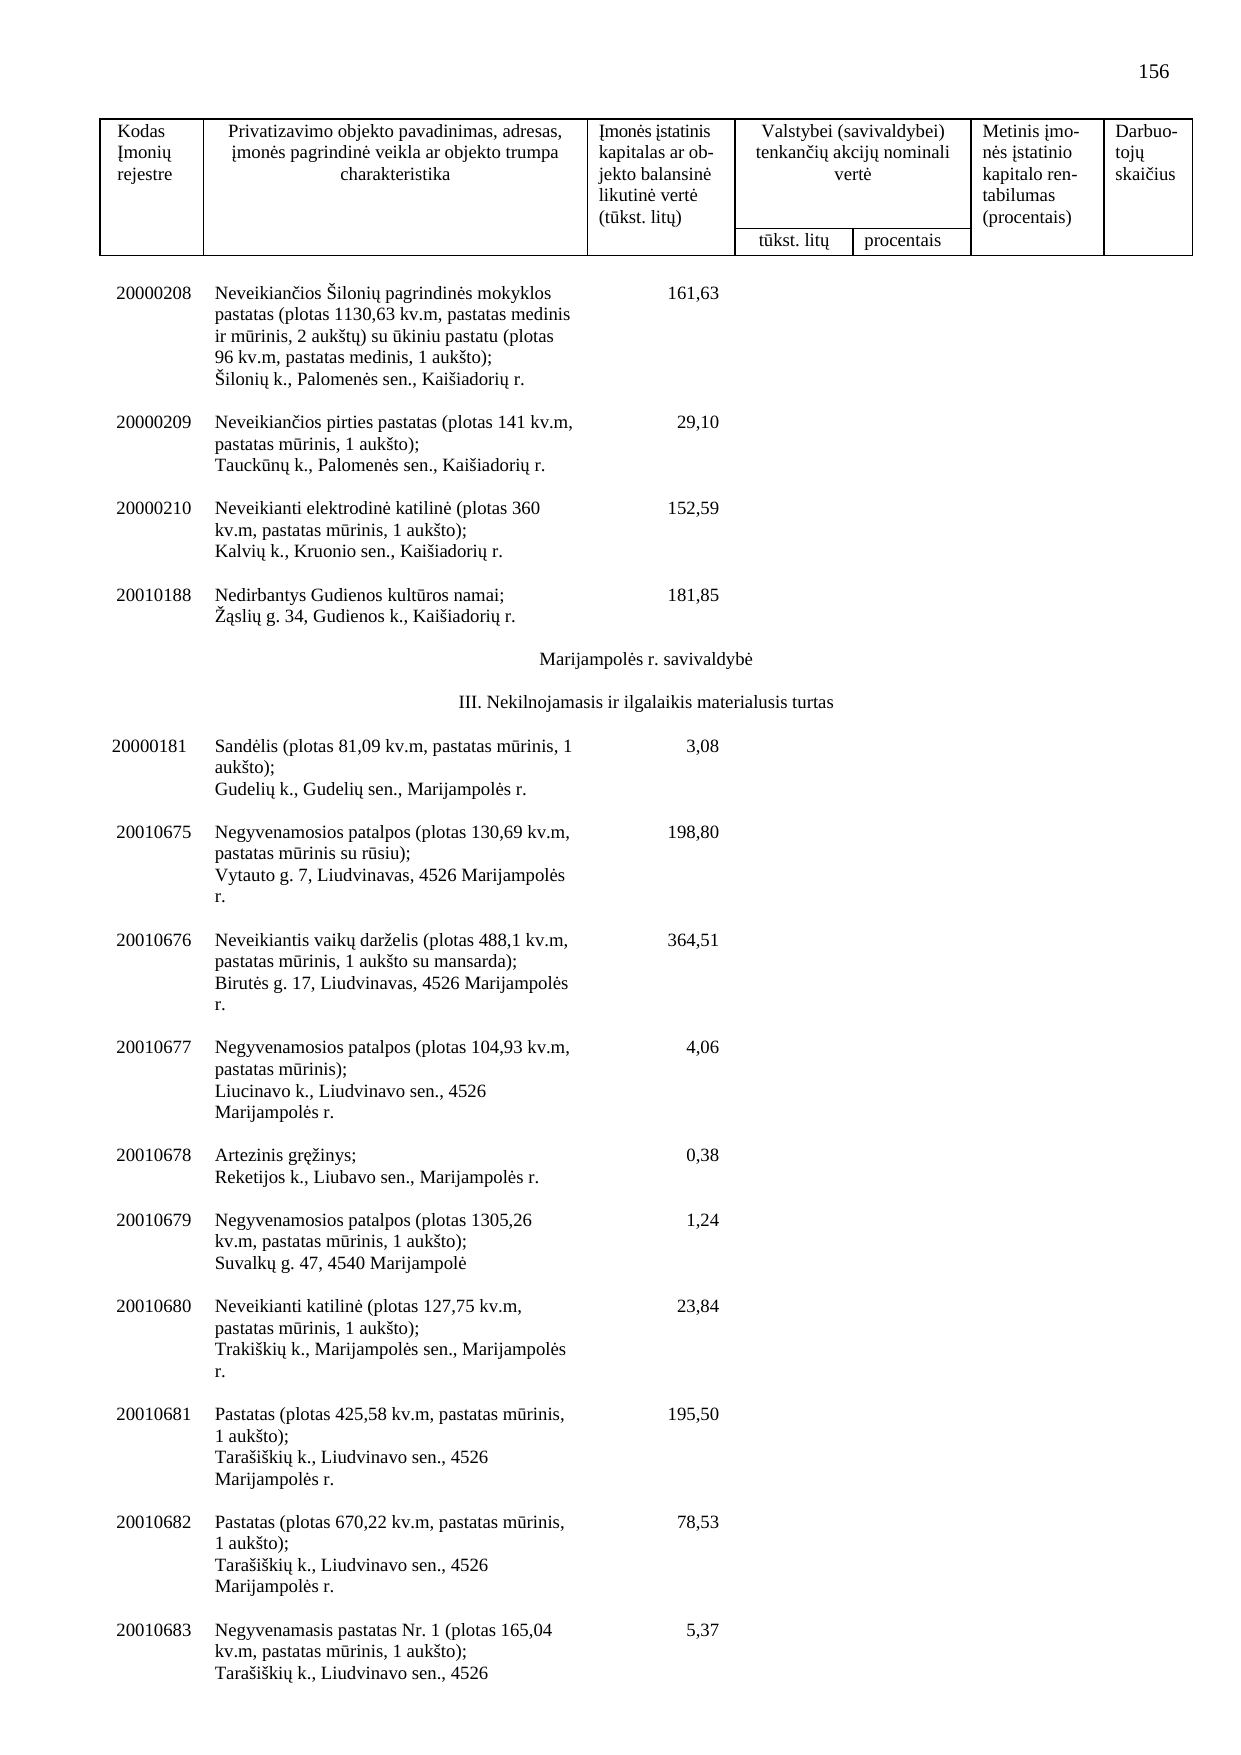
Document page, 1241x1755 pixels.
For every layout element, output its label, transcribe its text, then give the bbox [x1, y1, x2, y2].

table_cell [971, 1295, 1104, 1403]
table_cell [972, 228, 1103, 254]
table_cell [971, 282, 1104, 411]
table_cell procentais [854, 229, 970, 254]
table_cell 20010188 [100, 584, 203, 648]
table_cell 20000208 [100, 282, 203, 411]
table_cell [971, 821, 1104, 928]
table_header Privatizavimo objekto pavadinimas, adresas, įmonės pagrindinė veikla ar objekto trumpa charakteristika [204, 120, 587, 227]
table_cell III. Nekilnojamasis ir ilgalaikis materialusis turtas [100, 691, 1192, 734]
table_cell [971, 1209, 1104, 1295]
table_cell tūkst. litų [736, 229, 852, 254]
table_cell Marijampolės r. savivaldybė [100, 648, 1192, 691]
table_cell 29,10 [587, 411, 735, 497]
table_cell [735, 1619, 853, 1683]
table_cell [100, 256, 203, 282]
table_cell [971, 256, 1104, 282]
table_cell 198,80 [587, 821, 735, 928]
table_cell [204, 228, 587, 254]
table_cell [853, 929, 971, 1036]
table_cell [735, 256, 853, 282]
table_cell Negyvenamosios patalpos (plotas 1305,26 kv.m, pastatas mūrinis, 1 aukšto); Suvalkų g. 47, 4540 Marijampolė [203, 1209, 587, 1295]
table_cell [1104, 821, 1192, 928]
table_cell 20010678 [100, 1144, 203, 1209]
table_cell 5,37 [587, 1619, 735, 1683]
table_cell [1104, 735, 1192, 821]
table_cell Nedirbantys Gudienos kultūros namai; Žąslių g. 34, Gudienos k., Kaišiadorių r. [203, 584, 587, 648]
table_cell [853, 282, 971, 411]
table_cell Negyvenamosios patalpos (plotas 130,69 kv.m, pastatas mūrinis su rūsiu); Vytauto g. 7, Liudvinavas, 4526 Marijampolės r. [203, 821, 587, 928]
table_cell [1105, 228, 1192, 254]
table_cell [735, 411, 853, 497]
table_cell [853, 497, 971, 583]
table_cell [1104, 1036, 1192, 1144]
table_cell Neveikiančios pirties pastatas (plotas 141 kv.m, pastatas mūrinis, 1 aukšto); Tauckūnų k., Palomenės sen., Kaišiadorių r. [203, 411, 587, 497]
table_cell [853, 821, 971, 928]
table_cell 20000210 [100, 497, 203, 583]
table_cell 20010681 [100, 1403, 203, 1511]
table_cell 152,59 [587, 497, 735, 583]
table_cell [853, 1619, 971, 1683]
table_cell [735, 1295, 853, 1403]
table_cell 0,38 [587, 1144, 735, 1209]
table_cell [1104, 497, 1192, 583]
table_cell [853, 1209, 971, 1295]
table_cell [587, 256, 735, 282]
table_cell 20010677 [100, 1036, 203, 1144]
table_cell 20010680 [100, 1295, 203, 1403]
table_cell Pastatas (plotas 425,58 kv.m, pastatas mūrinis, 1 aukšto); Tarašiškių k., Liudvinavo sen., 4526 Marijampolės r. [203, 1403, 587, 1511]
table_cell Pastatas (plotas 670,22 kv.m, pastatas mūrinis, 1 aukšto); Tarašiškių k., Liudvinavo sen., 4526 Marijampolės r. [203, 1511, 587, 1618]
table_cell Neveikianti katilinė (plotas 127,75 kv.m, pastatas mūrinis, 1 aukšto); Trakiškių k., Marijampolės sen., Marijampolės r. [203, 1295, 587, 1403]
table_cell [971, 584, 1104, 648]
table_cell [853, 1511, 971, 1618]
table_cell [1104, 1144, 1192, 1209]
table_cell [971, 1144, 1104, 1209]
table_cell 181,85 [587, 584, 735, 648]
table_cell [735, 1511, 853, 1618]
table_cell [971, 411, 1104, 497]
table_cell [735, 282, 853, 411]
table_cell [853, 735, 971, 821]
table_cell 195,50 [587, 1403, 735, 1511]
table_cell [735, 497, 853, 583]
table_cell [735, 1036, 853, 1144]
table_cell [735, 929, 853, 1036]
table_header Valstybei (savivaldybei) tenkančių akcijų nominali vertė [736, 120, 970, 227]
table_cell [971, 1619, 1104, 1683]
table_cell [853, 1036, 971, 1144]
table_cell [853, 256, 971, 282]
table_cell Negyvenamosios patalpos (plotas 104,93 kv.m, pastatas mūrinis); Liucinavo k., Liudvinavo sen., 4526 Marijampolės r. [203, 1036, 587, 1144]
table_cell [971, 735, 1104, 821]
table_cell 20000209 [100, 411, 203, 497]
table_cell [735, 735, 853, 821]
table_cell [853, 411, 971, 497]
table_cell 1,24 [587, 1209, 735, 1295]
table_cell [971, 1403, 1104, 1511]
table_cell Neveikianti elektrodinė katilinė (plotas 360 kv.m, pastatas mūrinis, 1 aukšto); Kalvių k., Kruonio sen., Kaišiadorių r. [203, 497, 587, 583]
table_cell [853, 1295, 971, 1403]
table_cell Negyvenamasis pastatas Nr. 1 (plotas 165,04 kv.m, pastatas mūrinis, 1 aukšto); Tarašiškių k., Liudvinavo sen., 4526 [203, 1619, 587, 1683]
table_cell 78,53 [587, 1511, 735, 1618]
table_cell Sandėlis (plotas 81,09 kv.m, pastatas mūrinis, 1 aukšto); Gudelių k., Gudelių sen., Marijampolės r. [203, 735, 587, 821]
table_cell [101, 228, 203, 254]
table_cell [971, 497, 1104, 583]
table_header Įmonės įstatinis kapitalas ar ob-jekto balansinė likutinė vertė (tūkst. litų) [588, 120, 734, 227]
table_cell 161,63 [587, 282, 735, 411]
table_cell [971, 929, 1104, 1036]
table_cell 364,51 [587, 929, 735, 1036]
table_cell 20010682 [100, 1511, 203, 1618]
table_cell Artezinis gręžinys; Reketijos k., Liubavo sen., Marijampolės r. [203, 1144, 587, 1209]
table_cell [735, 1403, 853, 1511]
table_cell [203, 256, 587, 282]
table_cell Neveikiančios Šilonių pagrindinės mokyklos pastatas (plotas 1130,63 kv.m, pastatas medinis ir mūrinis, 2 aukštų) su ūkiniu pastatu (plotas 96 kv.m, pastatas medinis, 1 aukšto); Šilonių k., Palomenės sen., Kaišiadorių r. [203, 282, 587, 411]
table_cell [1104, 584, 1192, 648]
table_cell [1104, 411, 1192, 497]
table_header Metinis įmo-nės įstatinio kapitalo ren-tabilumas (procentais) [972, 120, 1103, 227]
table_cell [853, 1144, 971, 1209]
table_cell 20010683 [100, 1619, 203, 1683]
table_cell [1104, 1403, 1192, 1511]
table_cell [735, 1144, 853, 1209]
table_cell [1104, 1619, 1192, 1683]
table_cell 20000181 [100, 735, 203, 821]
table_cell [735, 1209, 853, 1295]
table_cell 3,08 [587, 735, 735, 821]
table_cell 20010675 [100, 821, 203, 928]
table_cell 20010679 [100, 1209, 203, 1295]
table_cell [1104, 1511, 1192, 1618]
table_cell [1104, 256, 1192, 282]
table_cell [971, 1511, 1104, 1618]
table_cell [735, 584, 853, 648]
table_cell 4,06 [587, 1036, 735, 1144]
table_cell Neveikiantis vaikų darželis (plotas 488,1 kv.m, pastatas mūrinis, 1 aukšto su mansarda); Birutės g. 17, Liudvinavas, 4526 Marijampolės r. [203, 929, 587, 1036]
table_cell [588, 228, 734, 254]
table_cell [1104, 282, 1192, 411]
table_cell [1104, 1209, 1192, 1295]
table_header Darbuo-tojų skaičius [1105, 120, 1192, 227]
table_cell 23,84 [587, 1295, 735, 1403]
table_cell [1104, 1295, 1192, 1403]
table_cell [1104, 929, 1192, 1036]
table_cell [853, 584, 971, 648]
table_cell 20010676 [100, 929, 203, 1036]
table_cell [735, 821, 853, 928]
table_cell [971, 1036, 1104, 1144]
table_header Kodas Įmonių rejestre [101, 120, 203, 227]
table_cell [853, 1403, 971, 1511]
